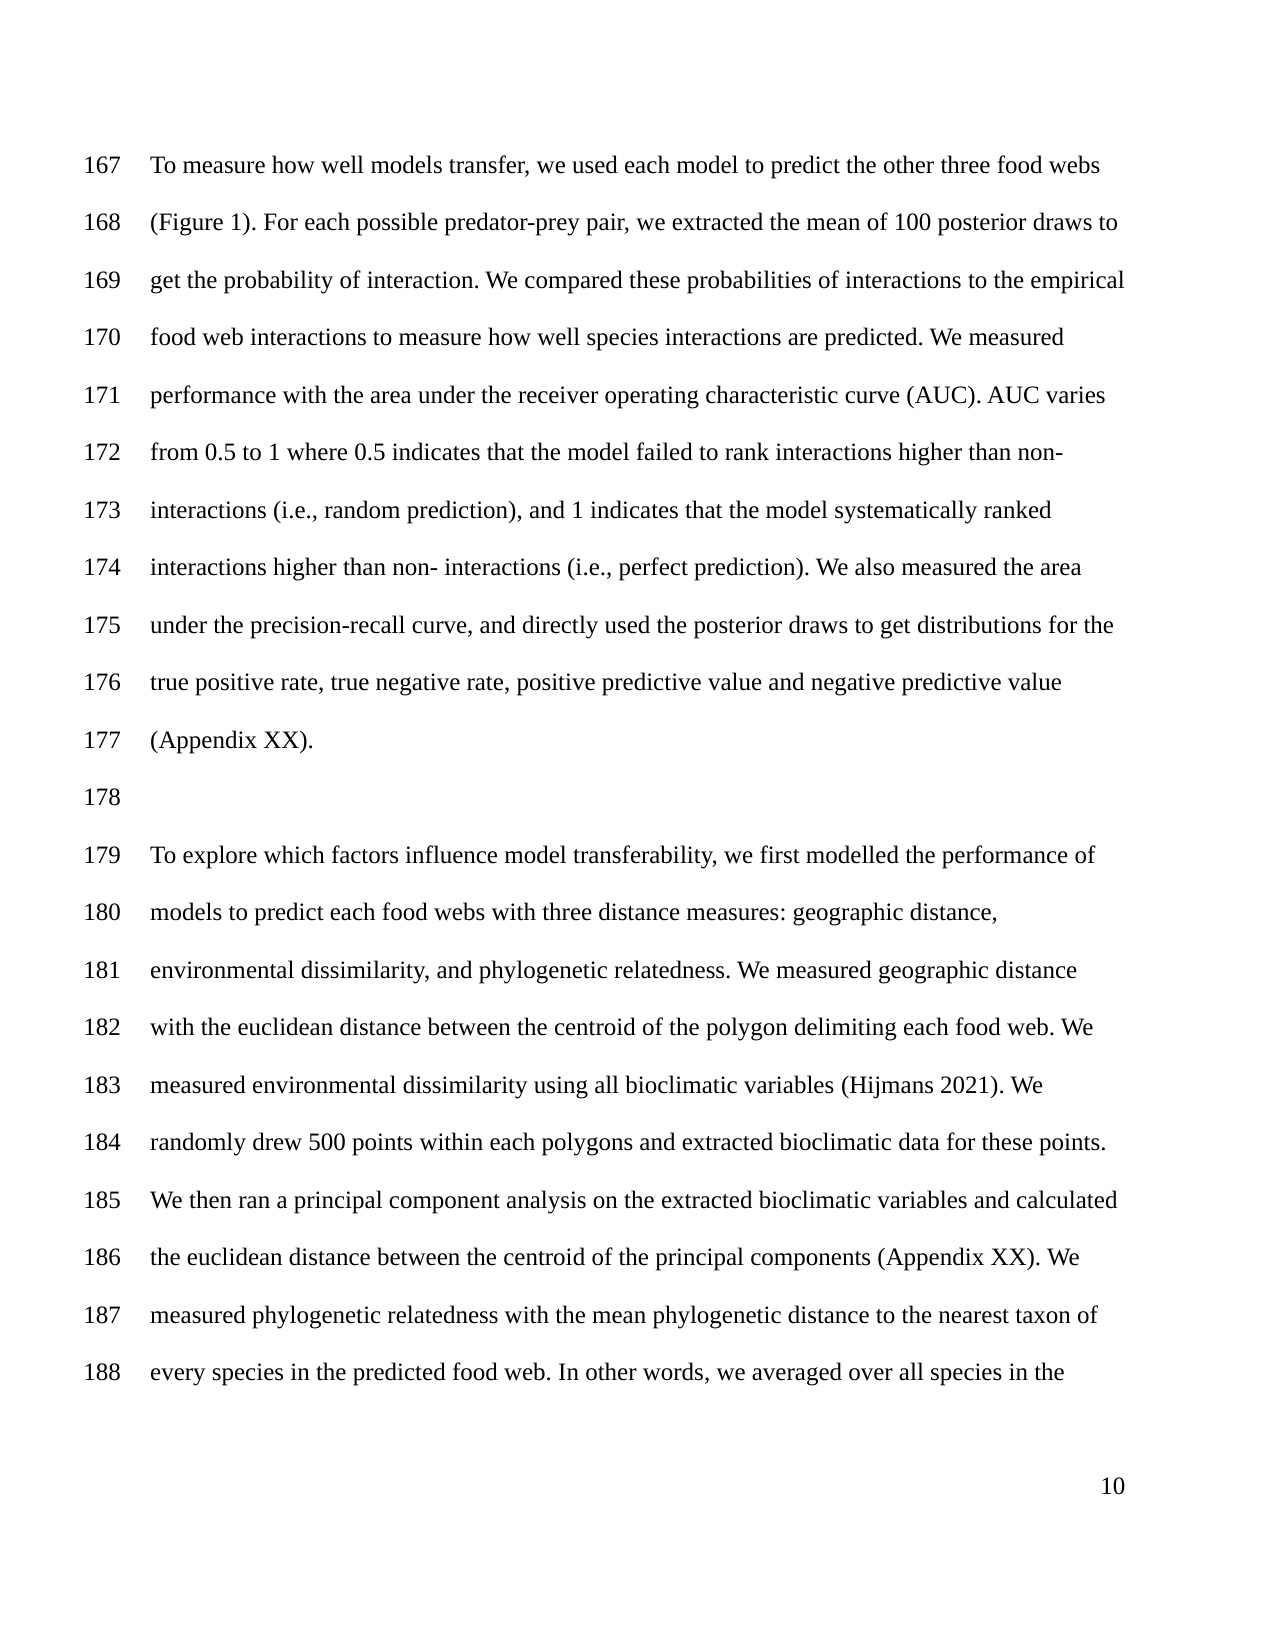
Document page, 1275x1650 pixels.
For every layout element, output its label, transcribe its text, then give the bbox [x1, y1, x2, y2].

text To explore which factors influence model transferability, we first modelled the performance of models to predict each food webs with three distance measures: geographic distance, environmental dissimilarity, and phylogenetic relatedness. We measured geographic distance with the euclidean distance between the centroid of the polygon delimiting each food web. We measured environmental dissimilarity using all bioclimatic variables (Hijmans 2021). We randomly drew 500 points within each polygons and extracted bioclimatic data for these points. We then ran a principal component analysis on the extracted bioclimatic variables and calculated the euclidean distance between the centroid of the principal components (Appendix XX). We measured phylogenetic relatedness with the mean phylogenetic distance to the nearest taxon of every species in the predicted food web. In other words, we averaged over all species in the [150, 840, 1125, 1386]
text To measure how well models transfer, we used each model to predict the other three food webs (Figure 1). For each possible predator-prey pair, we extracted the mean of 100 posterior draws to get the probability of interaction. We compared these probabilities of interactions to the empirical food web interactions to measure how well species interactions are predicted. We measured performance with the area under the receiver operating characteristic curve (AUC). AUC varies from 0.5 to 1 where 0.5 indicates that the model failed to rank interactions higher than non-interactions (i.e., random prediction), and 1 indicates that the model systematically ranked interactions higher than non- interactions (i.e., perfect prediction). We also measured the area under the precision-recall curve, and directly used the posterior draws to get distributions for the true positive rate, true negative rate, positive predictive value and negative predictive value (Appendix XX). [150, 150, 1125, 754]
